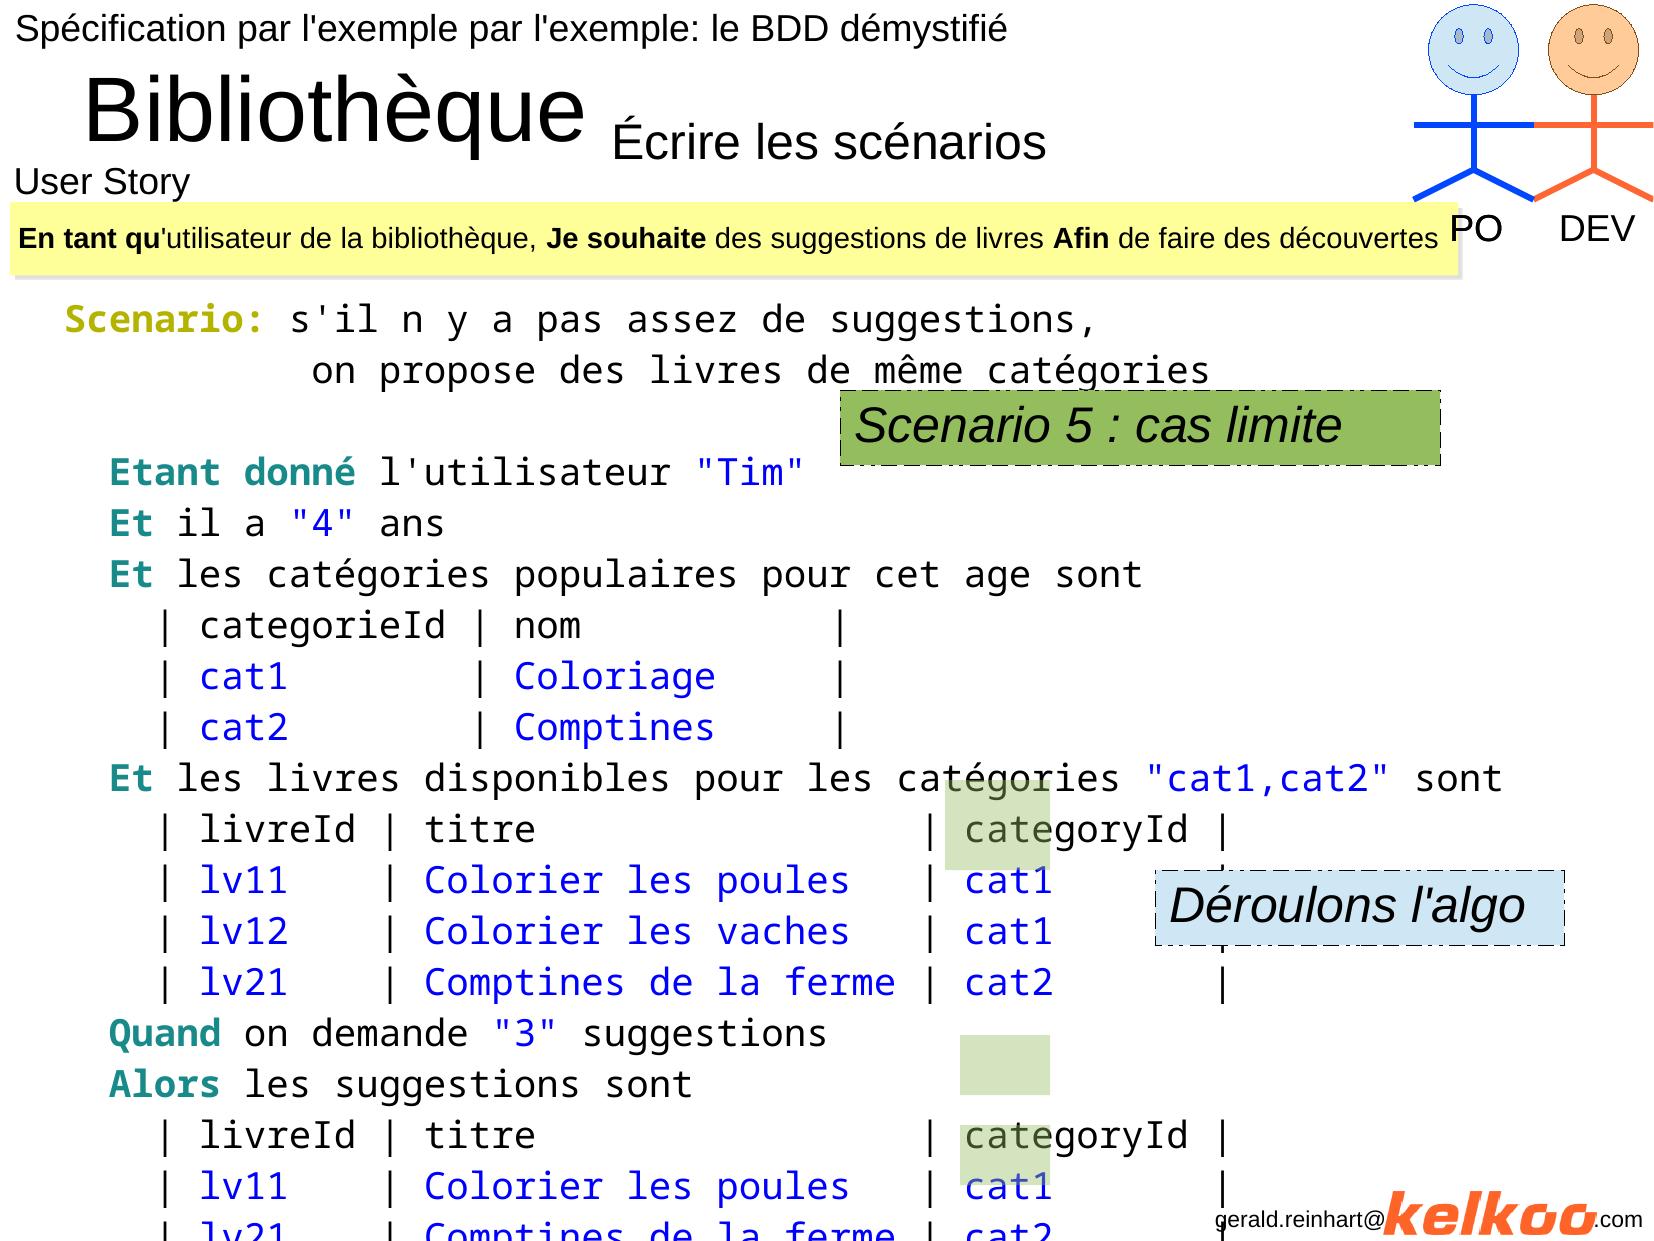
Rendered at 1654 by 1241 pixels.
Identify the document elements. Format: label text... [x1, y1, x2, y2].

title Bibliothèque [82, 5, 1571, 213]
text_box En tant qu'utilisateur de la bibliothèque, Je souhaite des suggestions de livres Afin de faire des découvertes [9, 210, 1459, 276]
text_box gerald.reinhart@ .com [1193, 1199, 1654, 1241]
text_box [1571, 4, 1639, 95]
text_box Spécification par l'exemple par l'exemple: le BDD démystifié [0, 0, 1024, 57]
text_box Scenario 5 : cas limite [840, 390, 1441, 466]
text_box [960, 1035, 1051, 1096]
picture [1383, 1191, 1597, 1199]
text_box PO [1413, 213, 1534, 257]
text_box [945, 780, 1051, 871]
text_box Déroulons l'algo [1155, 870, 1565, 946]
text_box DEV [1534, 199, 1654, 257]
text_box Écrire les scénarios [596, 106, 1063, 178]
text_box Scenario: s'il n y a pas assez de suggestions, on propose des livres de même catégories Etant donné l'utilisateur "Tim" Et il a "4" ans Et les catégories populaires pour cet age sont | categorieId | nom | | cat1 | Coloriage | | cat2 | Comptines | Et les livres disponibles pour les catégories "cat1,cat2" sont | livreId | titre | categoryId | | lv11 | Colorier les poules | cat1 | | lv12 | Colorier les vaches | cat1 | | lv21 | Comptines de la ferme | cat2 | Quand on demande "3" suggestions Alors les suggestions sont | livreId | titre | categoryId | | lv11 | Colorier les poules | cat1 | | lv21 | Comptines de la ferme | cat2 | | lv12 | Colorier les vaches | cat1 | [3, 285, 1519, 1241]
text_box User Story [0, 153, 82, 210]
text_box [960, 1125, 1051, 1186]
